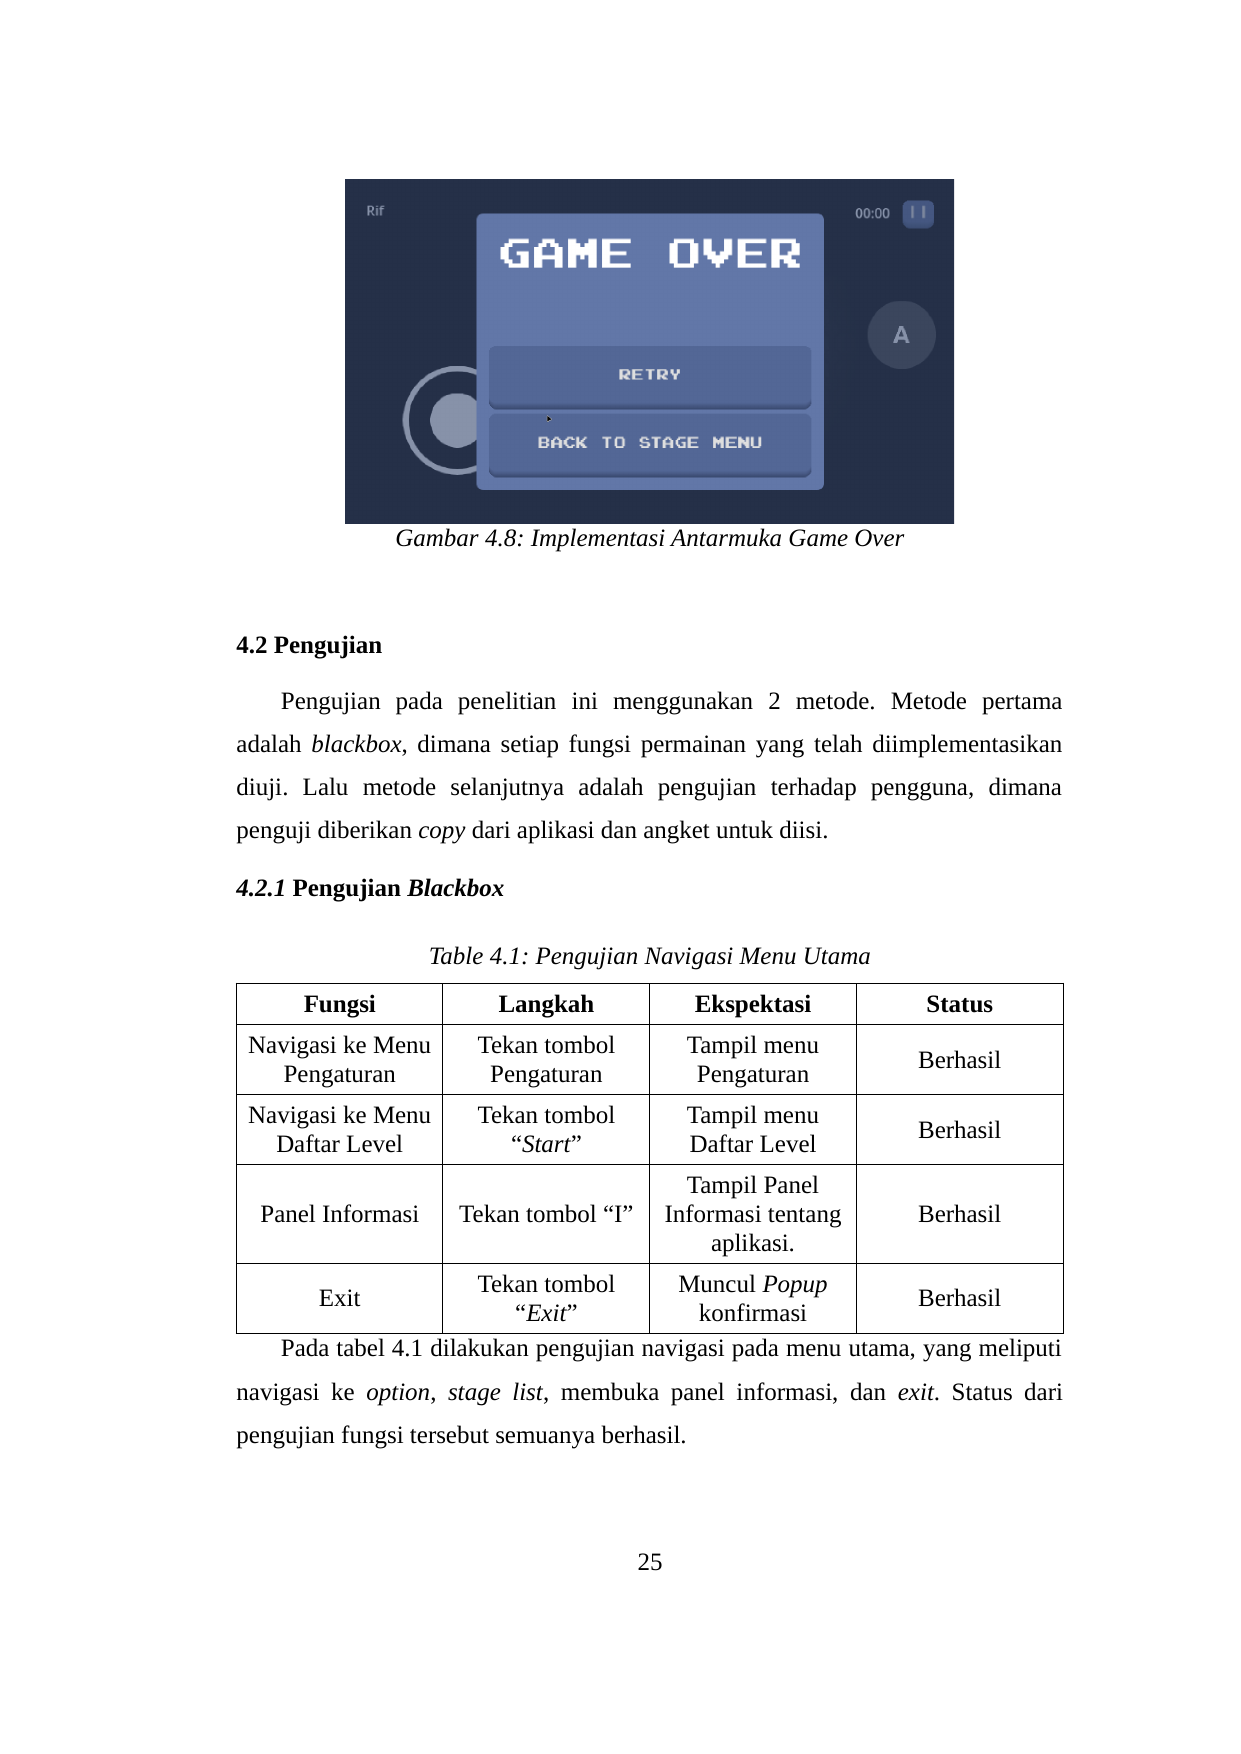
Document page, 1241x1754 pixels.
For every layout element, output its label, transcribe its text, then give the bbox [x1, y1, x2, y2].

text Gambar 4.8: Implementasi Antarmuka Game Over [345, 524, 954, 552]
table_cell Berhasil [857, 1095, 1063, 1164]
subtitle Pengujian Blackbox [236, 873, 1063, 902]
picture [345, 179, 955, 524]
table_cell Berhasil [857, 1025, 1063, 1094]
text Pada tabel 4.1 dilakukan pengujian navigasi pada menu utama, yang meliputi navigasi ke option, stage list, membuka panel informasi, dan exit. Status dari pengujian fungsi tersebut semuanya berhasil. [236, 1334, 1063, 1448]
table_header Fungsi [237, 984, 442, 1024]
subtitle Pengujian [236, 630, 1063, 659]
table_cell Muncul Popup konfirmasi [650, 1264, 856, 1332]
table_cell Berhasil [857, 1264, 1063, 1332]
table_header Ekspektasi [650, 984, 856, 1024]
table_cell Tekan tombol “Exit” [443, 1264, 649, 1332]
table_cell Panel Informasi [237, 1165, 442, 1262]
text Pengujian pada penelitian ini menggunakan 2 metode. Metode pertama adalah blackbox, dimana setiap fungsi permainan yang telah diimplementasikan diuji. Lalu metode selanjutnya adalah pengujian terhadap pengguna, dimana penguji diberikan copy dari aplikasi dan angket untuk diisi. [236, 686, 1063, 844]
table_cell Navigasi ke Menu Daftar Level [237, 1095, 442, 1164]
text Table 4.1: Pengujian Navigasi Menu Utama [236, 941, 1063, 970]
table_cell Tekan tombol “I” [443, 1165, 649, 1262]
table_cell Tekan tombol “Start” [443, 1095, 649, 1164]
table_cell Tampil Panel Informasi tentang aplikasi. [650, 1165, 856, 1262]
table_cell Exit [237, 1264, 442, 1332]
table_cell Tampil menu Pengaturan [650, 1025, 856, 1094]
table_header Langkah [443, 984, 649, 1024]
table_cell Tekan tombol Pengaturan [443, 1025, 649, 1094]
table_cell Navigasi ke Menu Pengaturan [237, 1025, 442, 1094]
table_header Status [857, 984, 1063, 1024]
table_cell Tampil menu Daftar Level [650, 1095, 856, 1164]
table_cell Berhasil [857, 1165, 1063, 1262]
